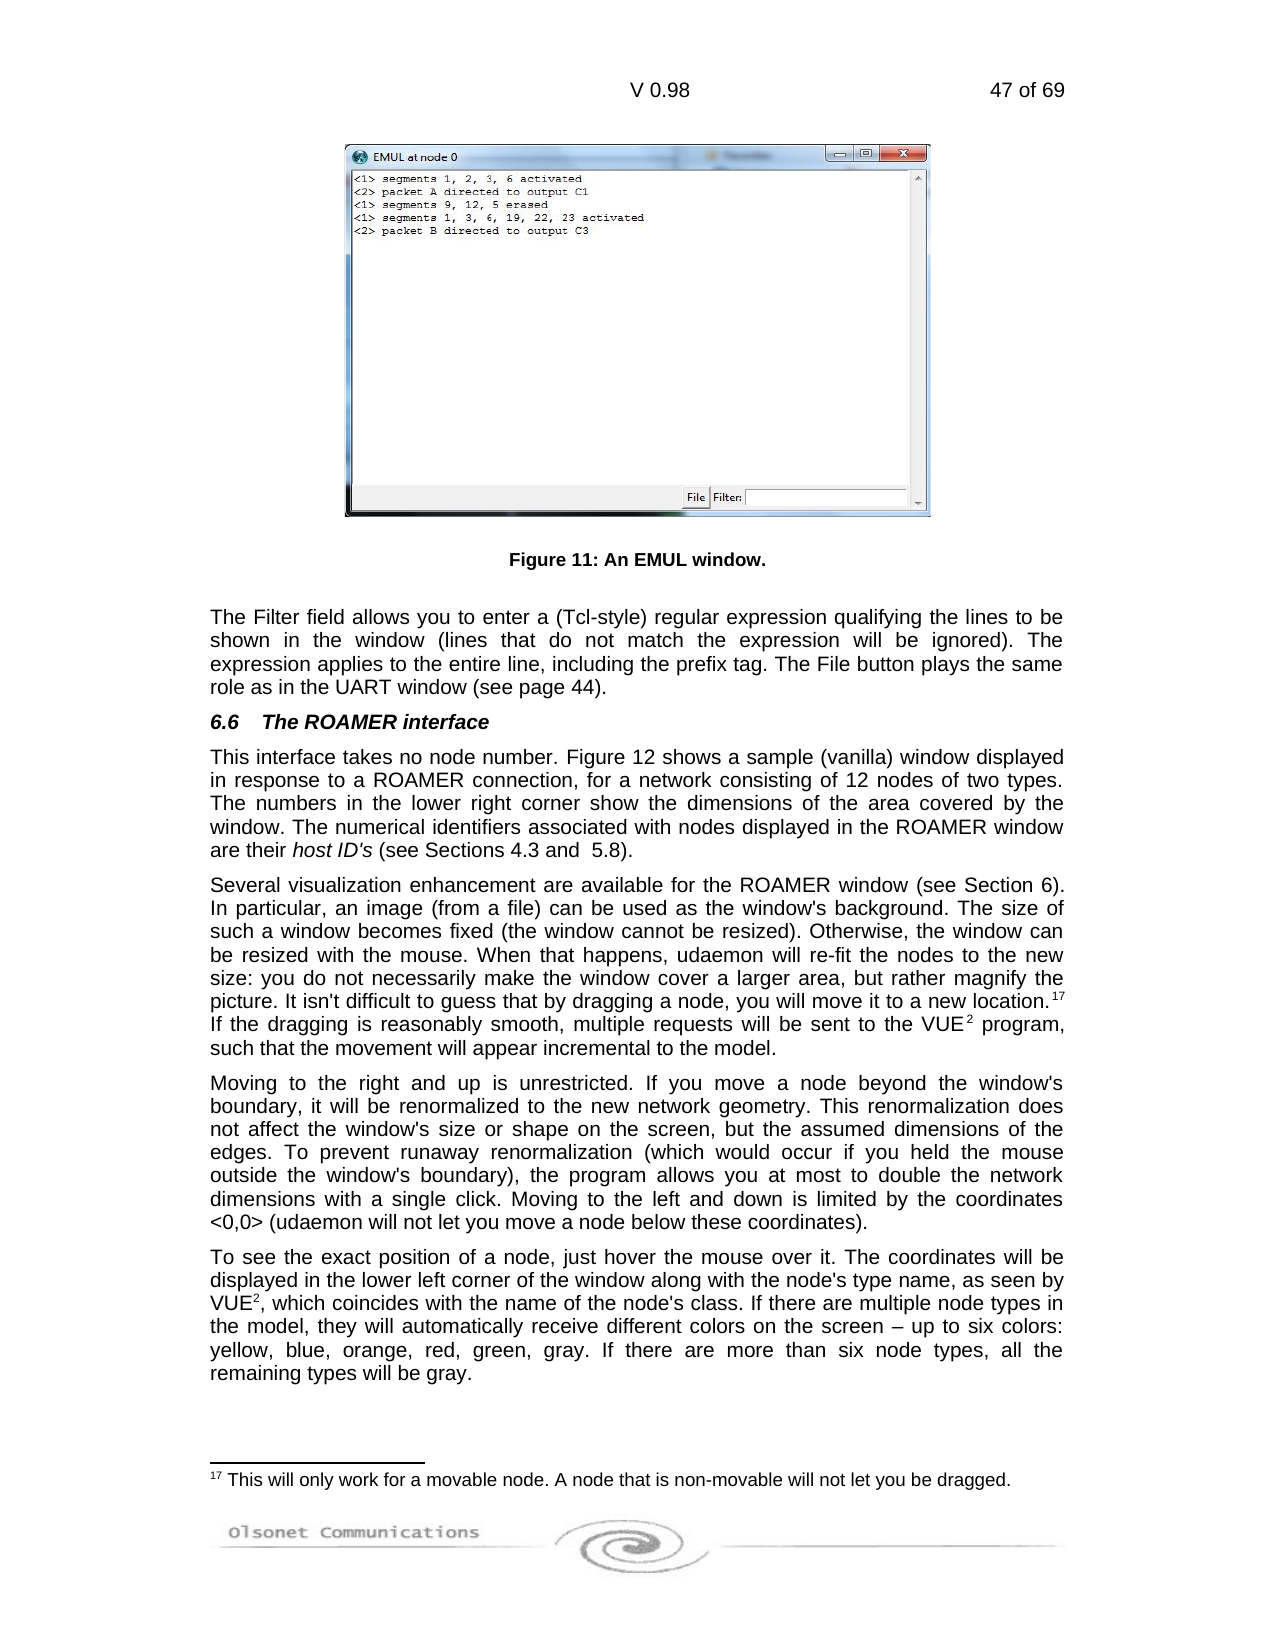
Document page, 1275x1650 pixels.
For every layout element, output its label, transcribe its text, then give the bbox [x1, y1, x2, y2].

text Several visualization enhancement are available for the ROAMER window (see Section 6). In particular, an image (from a file) can be used as the window's background. The size of such a window becomes fixed (the window cannot be resized). Otherwise, the window can be resized with the mouse. When that happens, udaemon will re-fit the nodes to the new size: you do not necessarily make the window cover a larger area, but rather magnify the picture. It isn't difficult to guess that by dragging a node, you will move it to a new location. If the dragging is reasonably smooth, multiple requests will be sent to the VUE2 program, such that the movement will appear incremental to the model. [210, 873, 1065, 1059]
text Moving to the right and up is unrestricted. If you move a node beyond the window's boundary, it will be renormalized to the new network geometry. This renormalization does not affect the window's size or shape on the screen, but the assumed dimensions of the edges. To prevent runaway renormalization (which would occur if you held the mouse outside the window's boundary), the program allows you at most to double the network dimensions with a single click. Moving to the left and down is limited by the coordinates <0,0> (udaemon will not let you move a node below these coordinates). [210, 1071, 1065, 1234]
text This interface takes no node number. Figure 12 shows a sample (vanilla) window displayed in response to a ROAMER connection, for a network consisting of 12 nodes of two types. The numbers in the lower right corner show the dimensions of the area covered by the window. The numerical identifiers associated with nodes displayed in the ROAMER window are their host ID's (see Sections 4.3 and 5.8). [210, 746, 1065, 862]
picture [210, 1504, 1065, 1596]
subtitle The ROAMER interface [210, 711, 1065, 734]
text The Filter field allows you to enter a (Tcl-style) regular expression qualifying the lines to be shown in the window (lines that do not match the expression will be ignored). The expression applies to the entire line, including the prefix tag. The File button plays the same role as in the UART window (see page 45). [210, 606, 1065, 699]
text Figure 11: An EMUL window. [344, 550, 931, 571]
text To see the exact position of a node, just hover the mouse over it. The coordinates will be displayed in the lower left corner of the window along with the node's type name, as seen by VUE2, which coincides with the name of the node's class. If there are multiple node types in the model, they will automatically receive different colors on the screen – up to six colors: yellow, blue, orange, red, green, gray. If there are more than six node types, all the remaining types will be gray. [210, 1245, 1065, 1385]
picture [344, 144, 931, 517]
text This will only work for a movable node. A node that is non-movable will not let you be dragged. [210, 1469, 1065, 1490]
